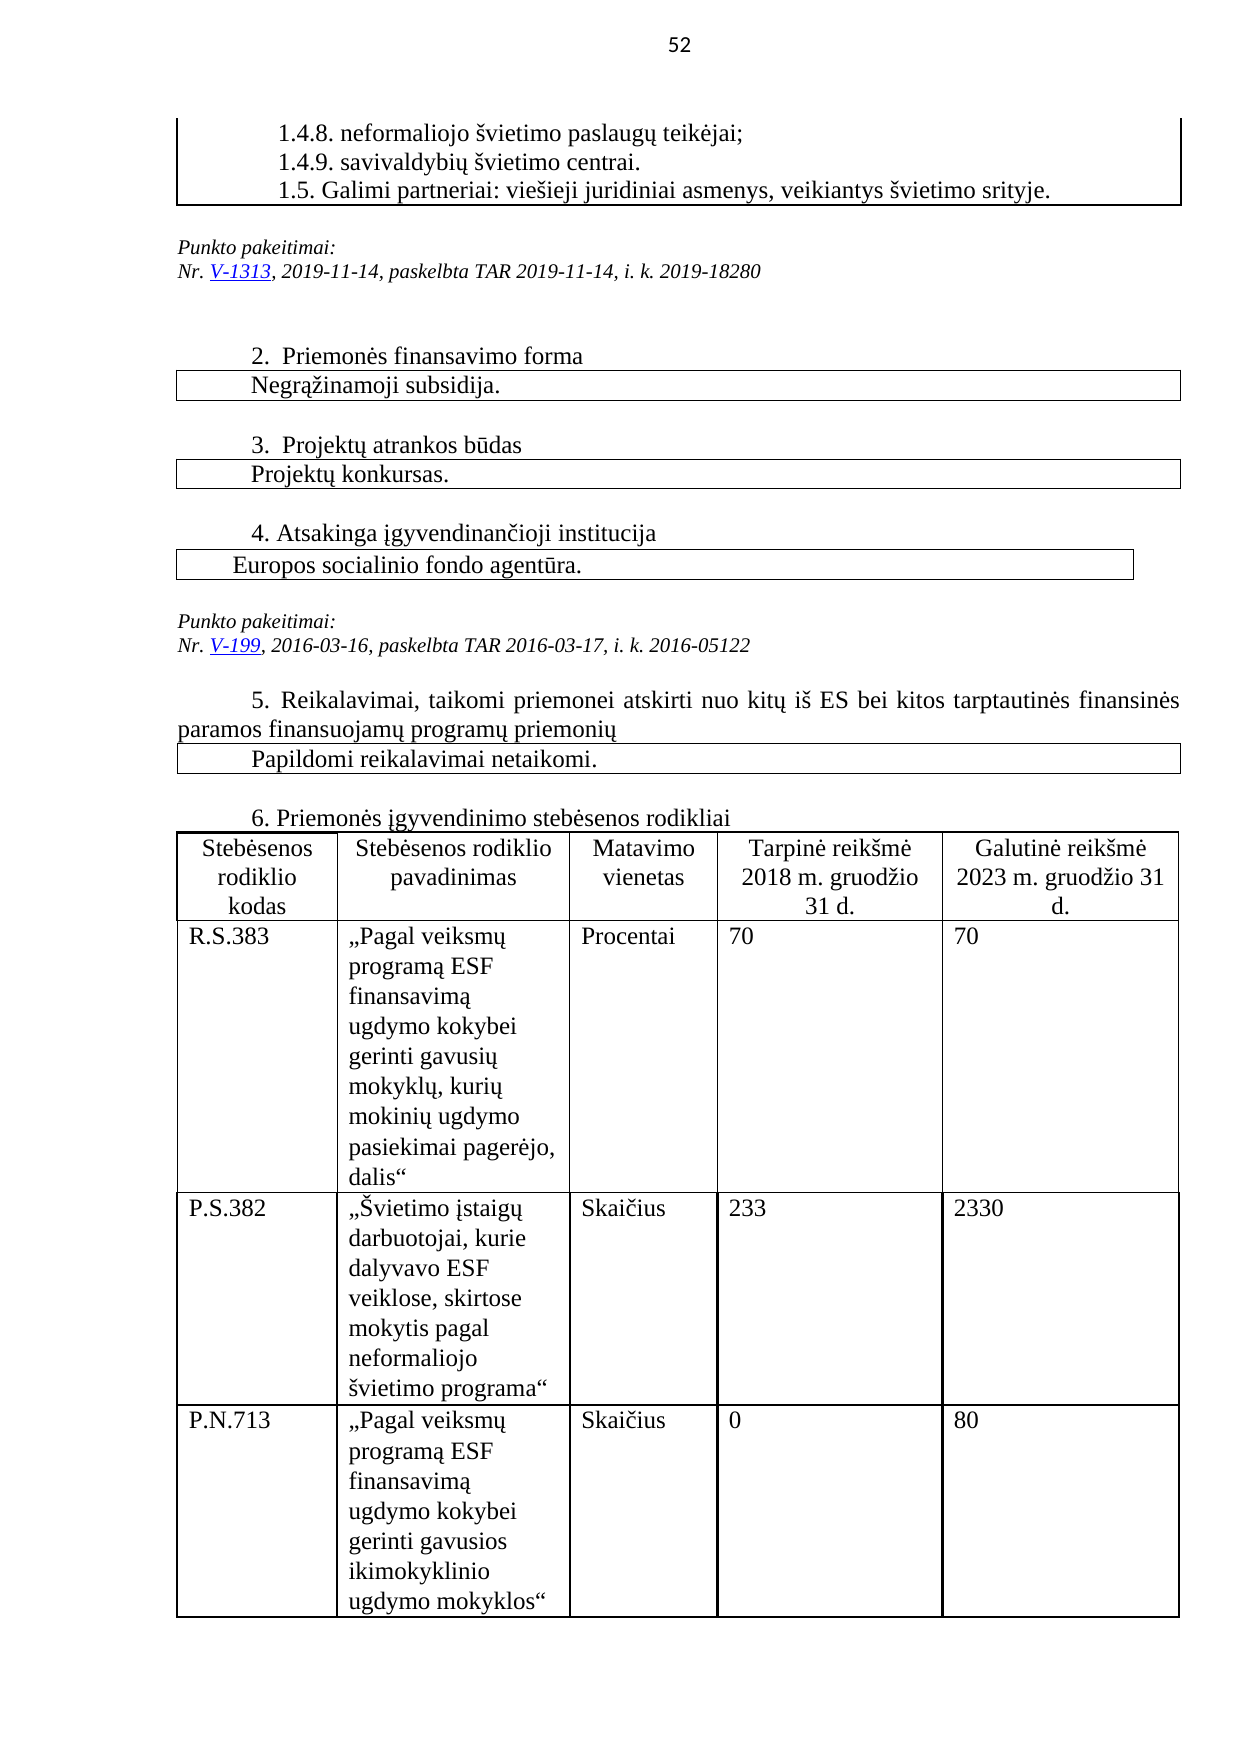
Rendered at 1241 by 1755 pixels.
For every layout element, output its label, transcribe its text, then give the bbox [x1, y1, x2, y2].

text 5. Reikalavimai, taikomi priemonei atskirti nuo kitų iš ES bei kitos tarptautinės finansinės paramos finansuojamų programų priemonių [177, 686, 1181, 743]
table_cell P.S.382 [178, 1193, 336, 1403]
table_cell Procentai [570, 921, 717, 1192]
table_cell P.N.713 [178, 1406, 336, 1616]
table_header Tarpinė reikšmė 2018 m. gruodžio 31 d. [718, 833, 942, 920]
text 6. Priemonės įgyvendinimo stebėsenos rodikliai [251, 803, 1181, 831]
text Punkto pakeitimai: [177, 609, 1181, 633]
table_header Europos socialinio fondo agentūra. [177, 550, 1133, 579]
text Nr. V-1313, 2019-11-14, paskelbta TAR 2019-11-14, i. k. 2019-18280 [177, 259, 1181, 283]
table_cell „Pagal veiksmų programą ESF finansavimą ugdymo kokybei gerinti gavusios ikimokyklinio ugdymo mokyklos“ [338, 1406, 569, 1616]
text 3. Projektų atrankos būdas [251, 430, 1181, 458]
table_cell 1.4.8. neformaliojo švietimo paslaugų teikėjai; 1.4.9. savivaldybių švietimo centrai. [178, 118, 1180, 176]
text Nr. V-199, 2016-03-16, paskelbta TAR 2016-03-17, i. k. 2016-05122 [177, 633, 1181, 657]
table_cell 70 [943, 921, 1178, 1192]
table_cell 70 [718, 921, 942, 1192]
table_cell 80 [944, 1406, 1178, 1616]
table_header Matavimo vienetas [570, 833, 717, 920]
text 2. Priemonės finansavimo forma [251, 341, 1181, 369]
table_header Galutinė reikšmė 2023 m. gruodžio 31 d. [943, 833, 1178, 920]
table_cell 0 [719, 1406, 941, 1616]
table_cell Skaičius [571, 1406, 716, 1616]
table_header Projektų konkursas. [177, 460, 1180, 488]
table_cell Skaičius [571, 1193, 716, 1403]
table_cell R.S.383 [178, 921, 337, 1192]
table_header Negrąžinamoji subsidija. [177, 371, 1180, 400]
text 4. Atsakinga įgyvendinančioji institucija [251, 518, 1181, 547]
text Punkto pakeitimai: [177, 235, 1181, 259]
table_header Papildomi reikalavimai netaikomi. [178, 744, 1180, 773]
table_header Stebėsenos rodiklio kodas [178, 834, 337, 920]
table_cell 233 [719, 1193, 941, 1403]
table_cell „Švietimo įstaigų darbuotojai, kurie dalyvavo ESF veiklose, skirtose mokytis pagal neformaliojo švietimo programa“ [338, 1193, 569, 1403]
table_cell „Pagal veiksmų programą ESF finansavimą ugdymo kokybei gerinti gavusių mokyklų, kurių mokinių ugdymo pasiekimai pagerėjo, dalis“ [338, 921, 569, 1192]
table_header Stebėsenos rodiklio pavadinimas [338, 833, 569, 920]
table_cell 1.5. Galimi partneriai: viešieji juridiniai asmenys, veikiantys švietimo srityje. [178, 176, 1180, 204]
table_cell 2330 [944, 1193, 1178, 1403]
